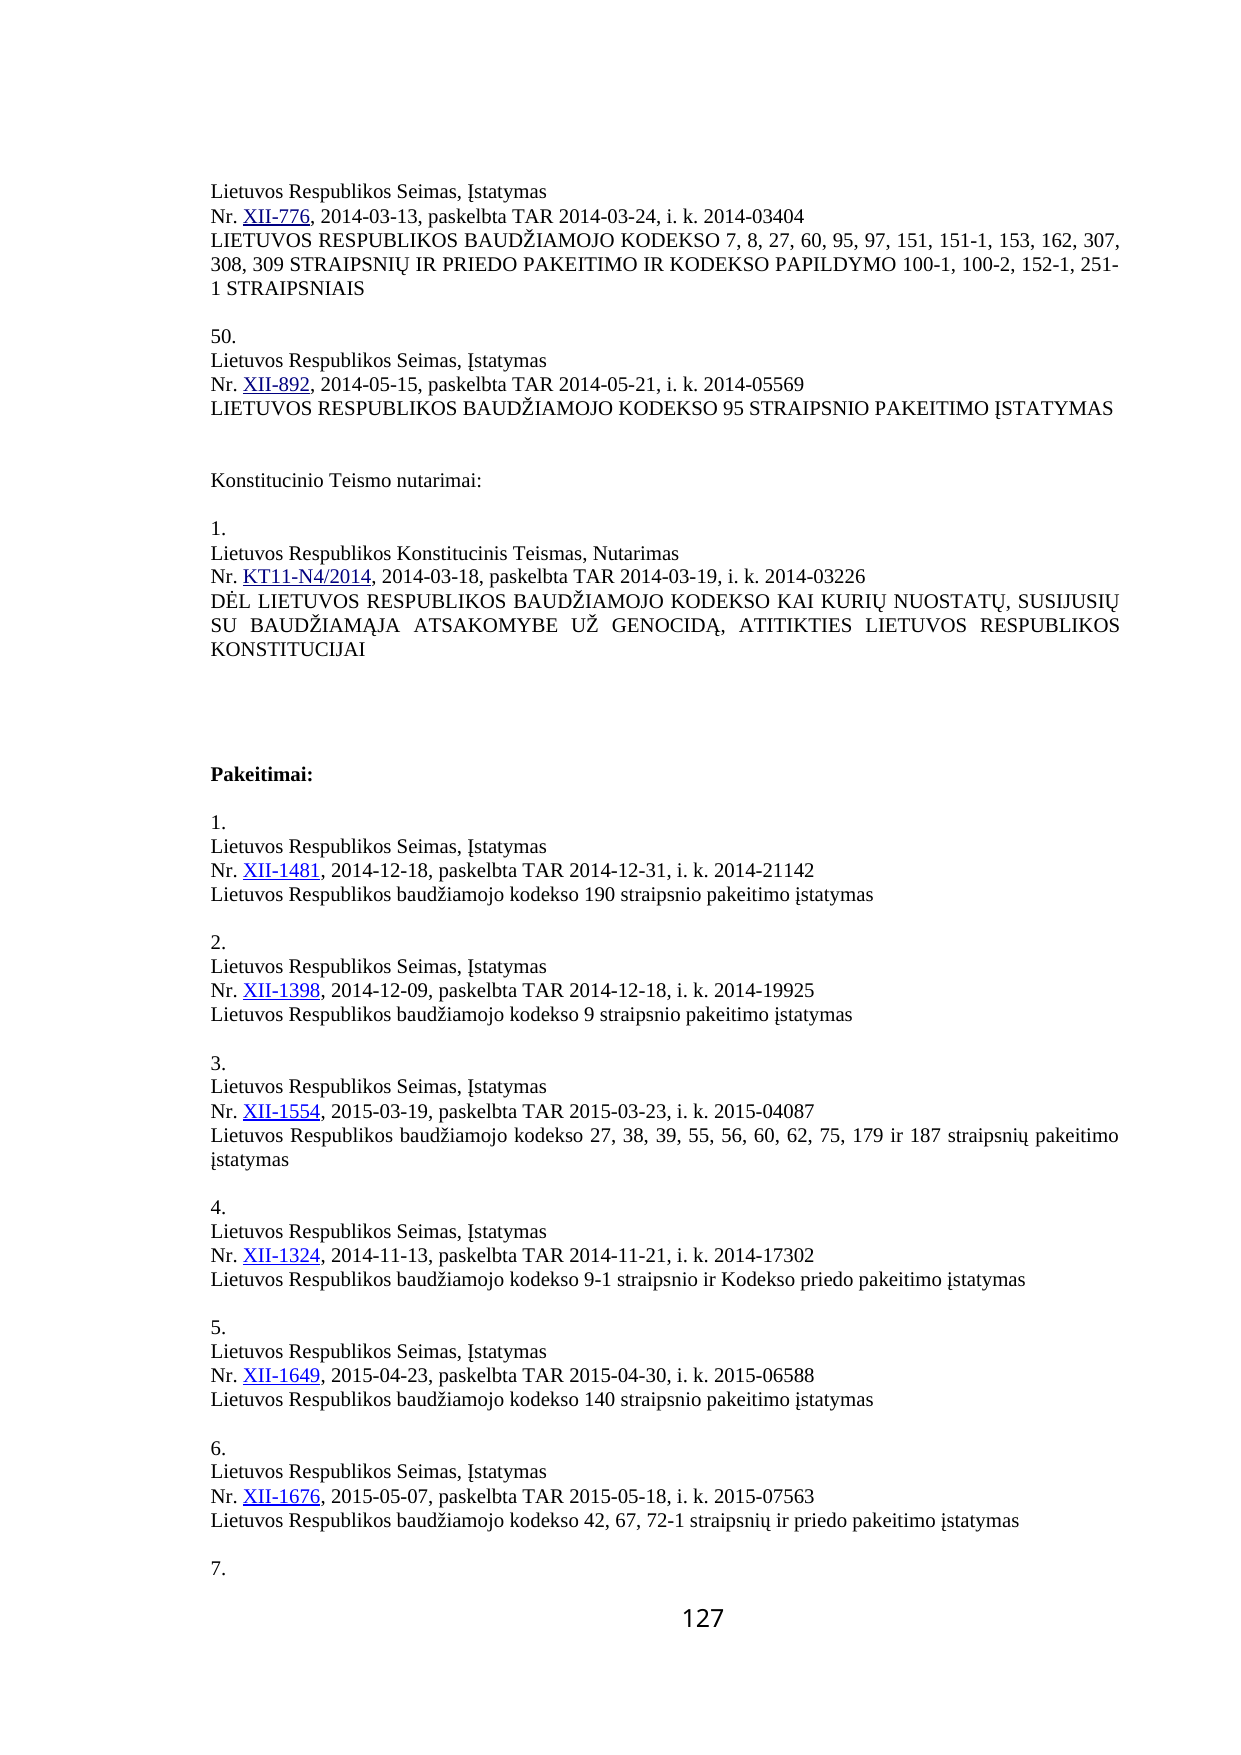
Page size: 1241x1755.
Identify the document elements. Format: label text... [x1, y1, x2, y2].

text 7. [210, 1556, 1120, 1580]
text Lietuvos Respublikos Seimas, Įstatymas [210, 348, 1120, 372]
text Nr. XII-776, 2014-03-13, paskelbta TAR 2014-03-24, i. k. 2014-03404 [210, 203, 1120, 228]
text Lietuvos Respublikos Konstitucinis Teismas, Nutarimas [210, 540, 1120, 564]
text 50. [210, 324, 1120, 348]
text Lietuvos Respublikos Seimas, Įstatymas [210, 834, 1120, 858]
text Lietuvos Respublikos baudžiamojo kodekso 9-1 straipsnio ir Kodekso priedo pakeitimo įstatymas [210, 1267, 1120, 1291]
text 3. [210, 1050, 1120, 1074]
text 1. [210, 810, 1120, 834]
text Lietuvos Respublikos Seimas, Įstatymas [210, 1339, 1120, 1363]
text Lietuvos Respublikos baudžiamojo kodekso 27, 38, 39, 55, 56, 60, 62, 75, 179 ir 187 straipsnių pakeitimo įstatymas [210, 1123, 1120, 1171]
text Lietuvos Respublikos baudžiamojo kodekso 9 straipsnio pakeitimo įstatymas [210, 1002, 1120, 1026]
text LIETUVOS RESPUBLIKOS BAUDŽIAMOJO KODEKSO 7, 8, 27, 60, 95, 97, 151, 151-1, 153, 162, 307, 308, 309 STRAIPSNIŲ IR PRIEDO PAKEITIMO IR KODEKSO PAPILDYMO 100-1, 100-2, 152-1, 251-1 STRAIPSNIAIS [210, 228, 1120, 300]
text Nr. XII-1649, 2015-04-23, paskelbta TAR 2015-04-30, i. k. 2015-06588 [210, 1363, 1120, 1387]
text Lietuvos Respublikos baudžiamojo kodekso 190 straipsnio pakeitimo įstatymas [210, 882, 1120, 906]
text 5. [210, 1315, 1120, 1339]
text Nr. KT11-N4/2014, 2014-03-18, paskelbta TAR 2014-03-19, i. k. 2014-03226 [210, 564, 1120, 588]
text Pakeitimai: [210, 762, 1120, 786]
text Lietuvos Respublikos Seimas, Įstatymas [210, 1459, 1120, 1483]
text Nr. XII-1398, 2014-12-09, paskelbta TAR 2014-12-18, i. k. 2014-19925 [210, 978, 1120, 1002]
text Lietuvos Respublikos Seimas, Įstatymas [210, 954, 1120, 978]
text Lietuvos Respublikos Seimas, Įstatymas [210, 179, 1120, 203]
text Nr. XII-1481, 2014-12-18, paskelbta TAR 2014-12-31, i. k. 2014-21142 [210, 858, 1120, 882]
text 6. [210, 1435, 1120, 1459]
text 1. [210, 516, 1120, 540]
text 4. [210, 1195, 1120, 1219]
text Lietuvos Respublikos baudžiamojo kodekso 140 straipsnio pakeitimo įstatymas [210, 1387, 1120, 1411]
text Lietuvos Respublikos Seimas, Įstatymas [210, 1219, 1120, 1243]
text Nr. XII-1554, 2015-03-19, paskelbta TAR 2015-03-23, i. k. 2015-04087 [210, 1098, 1120, 1123]
text Nr. XII-892, 2014-05-15, paskelbta TAR 2014-05-21, i. k. 2014-05569 [210, 372, 1120, 396]
text LIETUVOS RESPUBLIKOS BAUDŽIAMOJO KODEKSO 95 STRAIPSNIO PAKEITIMO ĮSTATYMAS [210, 396, 1120, 420]
text Nr. XII-1324, 2014-11-13, paskelbta TAR 2014-11-21, i. k. 2014-17302 [210, 1243, 1120, 1267]
text Konstitucinio Teismo nutarimai: [210, 468, 1120, 492]
text Nr. XII-1676, 2015-05-07, paskelbta TAR 2015-05-18, i. k. 2015-07563 [210, 1483, 1120, 1508]
text Lietuvos Respublikos Seimas, Įstatymas [210, 1074, 1120, 1098]
text 2. [210, 930, 1120, 954]
text Lietuvos Respublikos baudžiamojo kodekso 42, 67, 72-1 straipsnių ir priedo pakeitimo įstatymas [210, 1508, 1120, 1532]
text DĖL LIETUVOS RESPUBLIKOS BAUDŽIAMOJO KODEKSO KAI KURIŲ NUOSTATŲ, SUSIJUSIŲ SU BAUDŽIAMĄJA ATSAKOMYBE UŽ GENOCIDĄ, ATITIKTIES LIETUVOS RESPUBLIKOS KONSTITUCIJAI [210, 588, 1120, 661]
